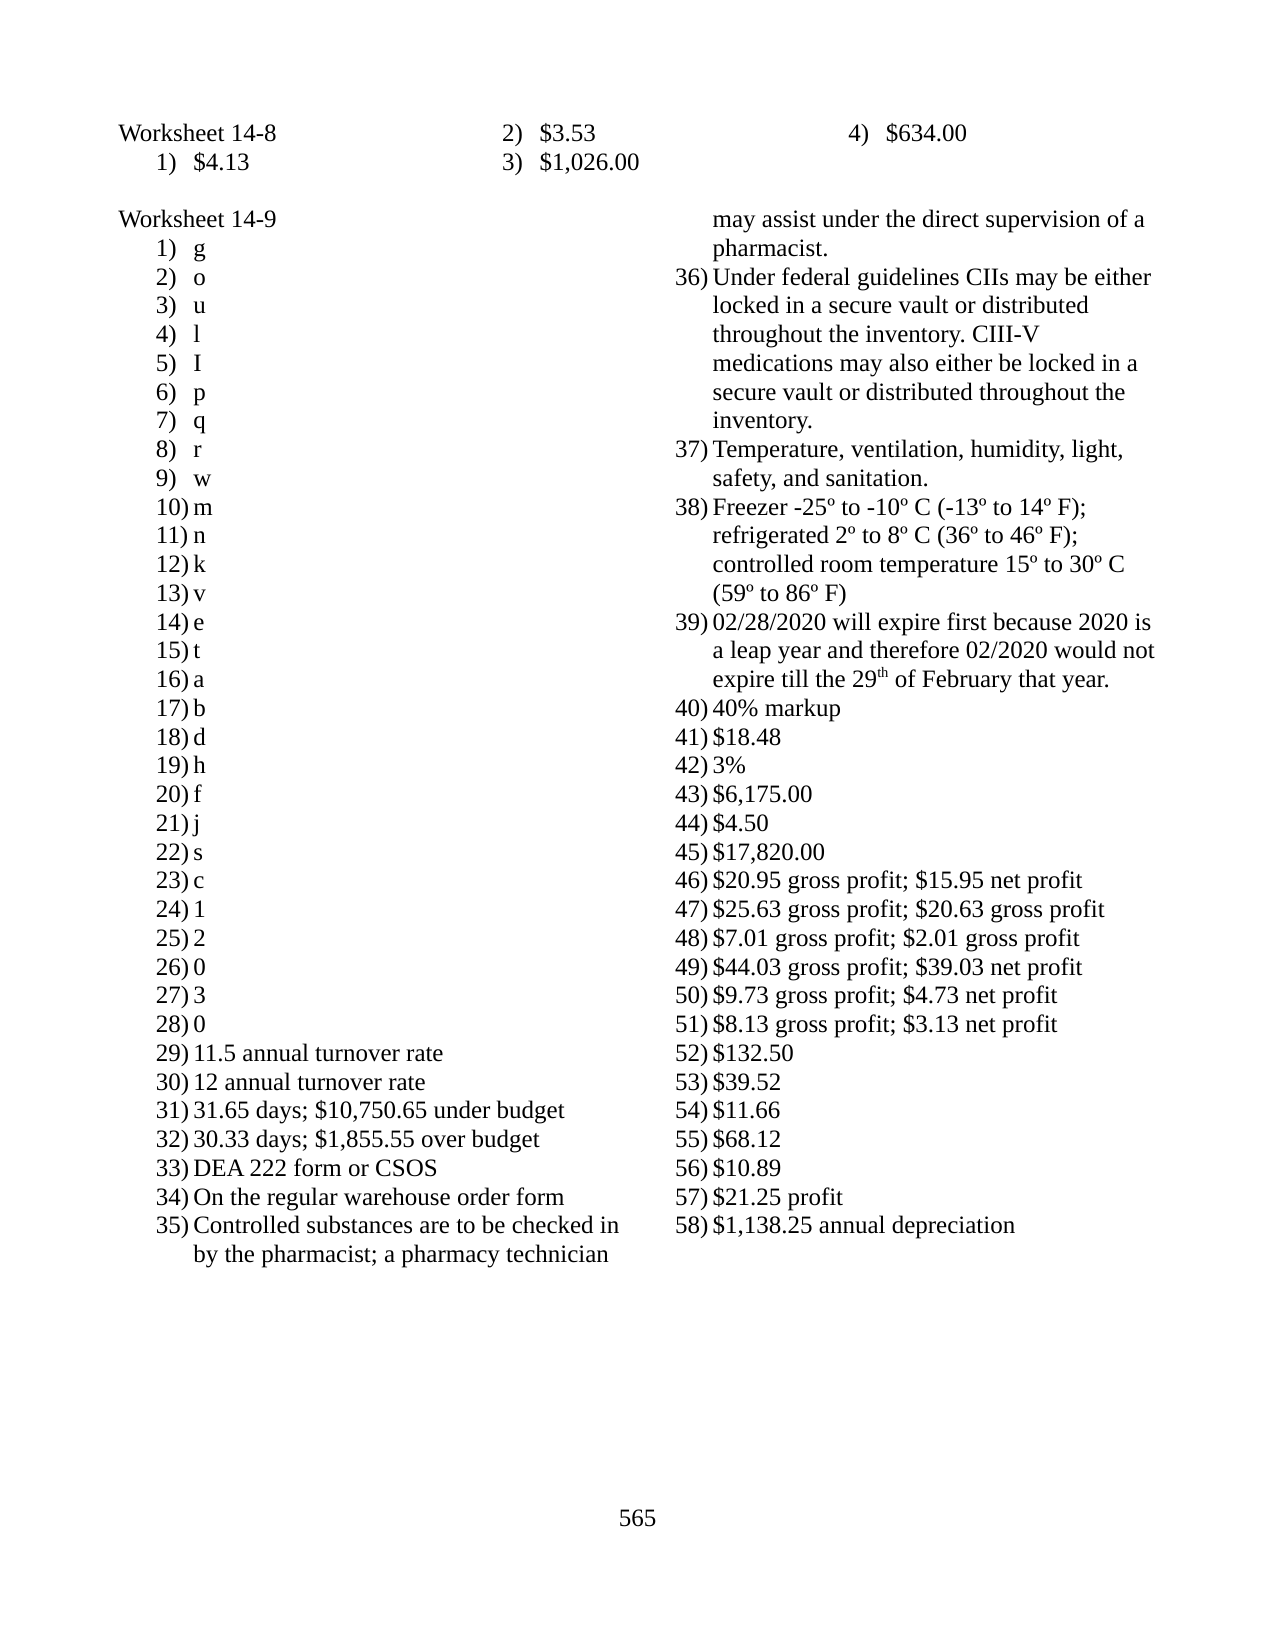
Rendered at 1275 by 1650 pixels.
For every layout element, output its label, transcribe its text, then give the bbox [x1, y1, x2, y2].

list DEA 222 form or CSOS [156, 1153, 637, 1182]
list 0 [156, 1009, 637, 1038]
list d [156, 722, 637, 751]
list Freezer -25º to -10º C (-13º to 14º F); refrigerated 2º to 8º C (36º to 46º F); controlled room temperature 15º to 30º C (59º to 86º F) [675, 492, 1157, 607]
list 1 [156, 894, 637, 923]
list may assist under the direct supervision of a pharmacist. [675, 204, 1157, 262]
list p [156, 377, 637, 406]
list v [156, 578, 637, 607]
list 2 [156, 923, 637, 952]
list $18.48 [675, 722, 1157, 751]
list I [156, 348, 637, 377]
list 12 annual turnover rate [156, 1067, 637, 1096]
list $3.53 [502, 118, 811, 147]
list $132.50 [675, 1038, 1157, 1067]
list $25.63 gross profit; $20.63 gross profit [675, 894, 1157, 923]
list 11.5 annual turnover rate [156, 1038, 637, 1067]
list 02/28/2020 will expire first because 2020 is a leap year and therefore 02/2020 would not expire till the 29th of February that year. [675, 607, 1157, 693]
list q [156, 406, 637, 434]
list $39.52 [675, 1067, 1157, 1096]
list b [156, 693, 637, 722]
list $11.66 [675, 1096, 1157, 1124]
list $10.89 [675, 1153, 1157, 1182]
list s [156, 837, 637, 866]
list $21.25 profit [675, 1182, 1157, 1211]
list 3% [675, 751, 1157, 779]
list o [156, 262, 637, 291]
list $20.95 gross profit; $15.95 net profit [675, 866, 1157, 894]
list u [156, 291, 637, 319]
list g [156, 233, 637, 262]
text Worksheet 14-8 [118, 118, 464, 147]
list n [156, 521, 637, 549]
list Under federal guidelines CIIs may be either locked in a secure vault or distributed throughout the inventory. CIII-V medications may also either be locked in a secure vault or distributed throughout the inventory. [675, 262, 1157, 434]
list $634.00 [848, 118, 1157, 147]
list h [156, 751, 637, 779]
list j [156, 808, 637, 837]
list w [156, 463, 637, 492]
list k [156, 549, 637, 578]
list On the regular warehouse order form [156, 1182, 637, 1211]
list a [156, 664, 637, 693]
list $1,138.25 annual depreciation [675, 1211, 1157, 1239]
list $17,820.00 [675, 837, 1157, 866]
list $7.01 gross profit; $2.01 gross profit [675, 923, 1157, 952]
list $9.73 gross profit; $4.73 net profit [675, 981, 1157, 1009]
text Worksheet 14-9 [118, 204, 637, 233]
list t [156, 636, 637, 664]
list r [156, 434, 637, 463]
list e [156, 607, 637, 636]
list 0 [156, 952, 637, 981]
list $44.03 gross profit; $39.03 net profit [675, 952, 1157, 981]
list l [156, 319, 637, 348]
list $4.13 [156, 147, 464, 176]
list $68.12 [675, 1124, 1157, 1153]
list $4.50 [675, 808, 1157, 837]
list 30.33 days; $1,855.55 over budget [156, 1124, 637, 1153]
list f [156, 779, 637, 808]
list Controlled substances are to be checked in by the pharmacist; a pharmacy technician [156, 1211, 637, 1268]
list 3 [156, 981, 637, 1009]
list $1,026.00 [502, 147, 811, 176]
list $6,175.00 [675, 779, 1157, 808]
list Temperature, ventilation, humidity, light, safety, and sanitation. [675, 434, 1157, 492]
list c [156, 866, 637, 894]
list 40% markup [675, 693, 1157, 722]
list m [156, 492, 637, 521]
list $8.13 gross profit; $3.13 net profit [675, 1009, 1157, 1038]
list 31.65 days; $10,750.65 under budget [156, 1096, 637, 1124]
